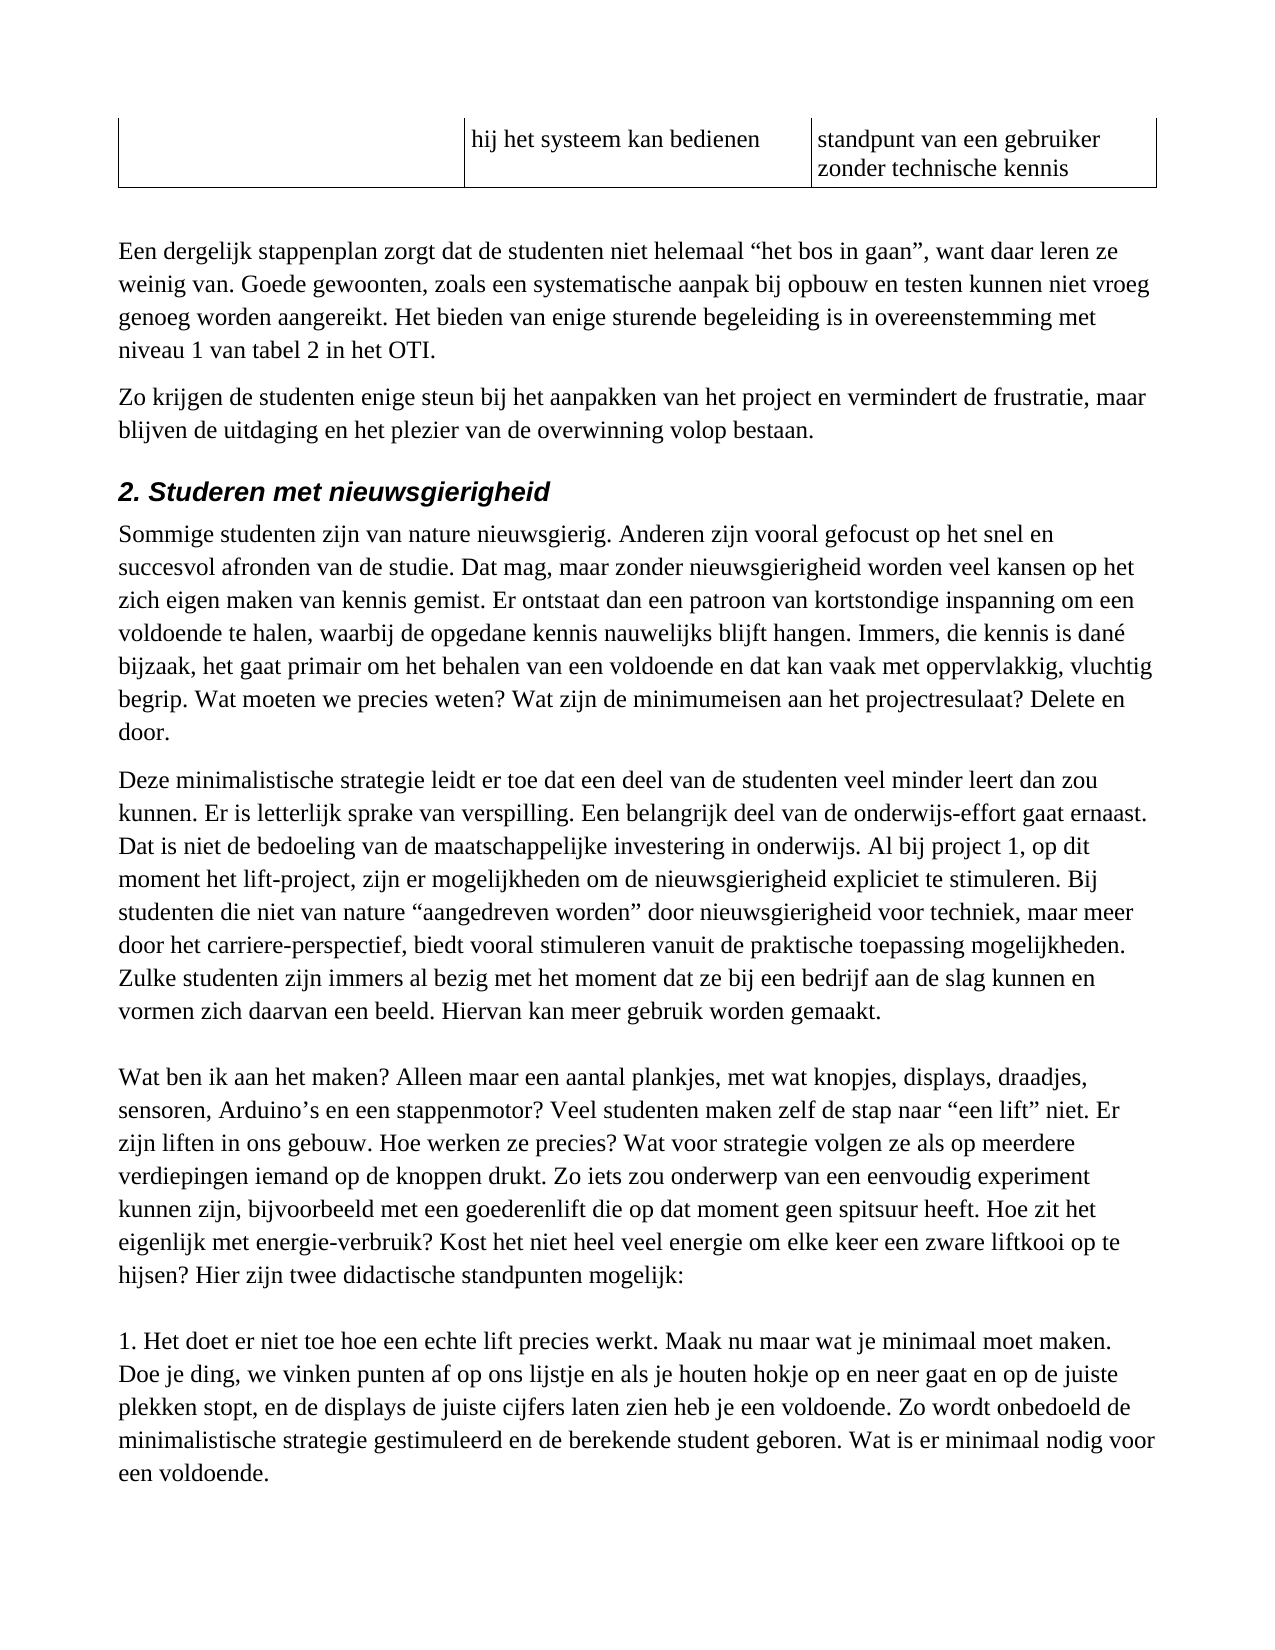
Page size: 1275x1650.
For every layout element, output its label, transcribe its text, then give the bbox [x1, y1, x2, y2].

table_cell hij het systeem kan bedienen [465, 118, 811, 187]
text Deze minimalistische strategie leidt er toe dat een deel van de studenten veel minder leert dan zou kunnen. Er is letterlijk sprake van verspilling. Een belangrijk deel van de onderwijs-effort gaat ernaast. Dat is niet de bedoeling van de maatschappelijke investering in onderwijs. Al bij project 1, op dit moment het lift-project, zijn er mogelijkheden om de nieuwsgierigheid expliciet te stimuleren. Bij studenten die niet van nature “aangedreven worden” door nieuwsgierigheid voor techniek, maar meer door het carriere-perspectief, biedt vooral stimuleren vanuit de praktische toepassing mogelijkheden. Zulke studenten zijn immers al bezig met het moment dat ze bij een bedrijf aan de slag kunnen en vormen zich daarvan een beeld. Hiervan kan meer gebruik worden gemaakt. Wat ben ik aan het maken? Alleen maar een aantal plankjes, met wat knopjes, displays, draadjes, sensoren, Arduino’s en een stappenmotor? Veel studenten maken zelf de stap naar “een lift” niet. Er zijn liften in ons gebouw. Hoe werken ze precies? Wat voor strategie volgen ze als op meerdere verdiepingen iemand op de knoppen drukt. Zo iets zou onderwerp van een eenvoudig experiment kunnen zijn, bijvoorbeeld met een goederenlift die op dat moment geen spitsuur heeft. Hoe zit het eigenlijk met energie-verbruik? Kost het niet heel veel energie om elke keer een zware liftkooi op te hijsen? Hier zijn twee didactische standpunten mogelijk: 1. Het doet er niet toe hoe een echte lift precies werkt. Maak nu maar wat je minimaal moet maken. Doe je ding, we vinken punten af op ons lijstje en als je houten hokje op en neer gaat en op de juiste plekken stopt, en de displays de juiste cijfers laten zien heb je een voldoende. Zo wordt onbedoeld de minimalistische strategie gestimuleerd en de berekende student geboren. Wat is er minimaal nodig voor een voldoende. [118, 765, 1157, 1487]
table_cell standpunt van een gebruiker zonder technische kennis [812, 118, 1156, 187]
text Een dergelijk stappenplan zorgt dat de studenten niet helemaal “het bos in gaan”, want daar leren ze weinig van. Goede gewoonten, zoals een systematische aanpak bij opbouw en testen kunnen niet vroeg genoeg worden aangereikt. Het bieden van enige sturende begeleiding is in overeenstemming met niveau 1 van tabel 2 in het OTI. [118, 236, 1157, 363]
subtitle 2. Studeren met nieuwsgierigheid [118, 476, 1157, 507]
text Sommige studenten zijn van nature nieuwsgierig. Anderen zijn vooral gefocust op het snel en succesvol afronden van de studie. Dat mag, maar zonder nieuwsgierigheid worden veel kansen op het zich eigen maken van kennis gemist. Er ontstaat dan een patroon van kortstondige inspanning om een voldoende te halen, waarbij de opgedane kennis nauwelijks blijft hangen. Immers, die kennis is dané bijzaak, het gaat primair om het behalen van een voldoende en dat kan vaak met oppervlakkig, vluchtig begrip. Wat moeten we precies weten? Wat zijn de minimumeisen aan het projectresulaat? Delete en door. [118, 519, 1157, 746]
text Zo krijgen de studenten enige steun bij het aanpakken van het project en vermindert de frustratie, maar blijven de uitdaging en het plezier van de overwinning volop bestaan. [118, 382, 1157, 444]
table_cell [119, 118, 464, 187]
